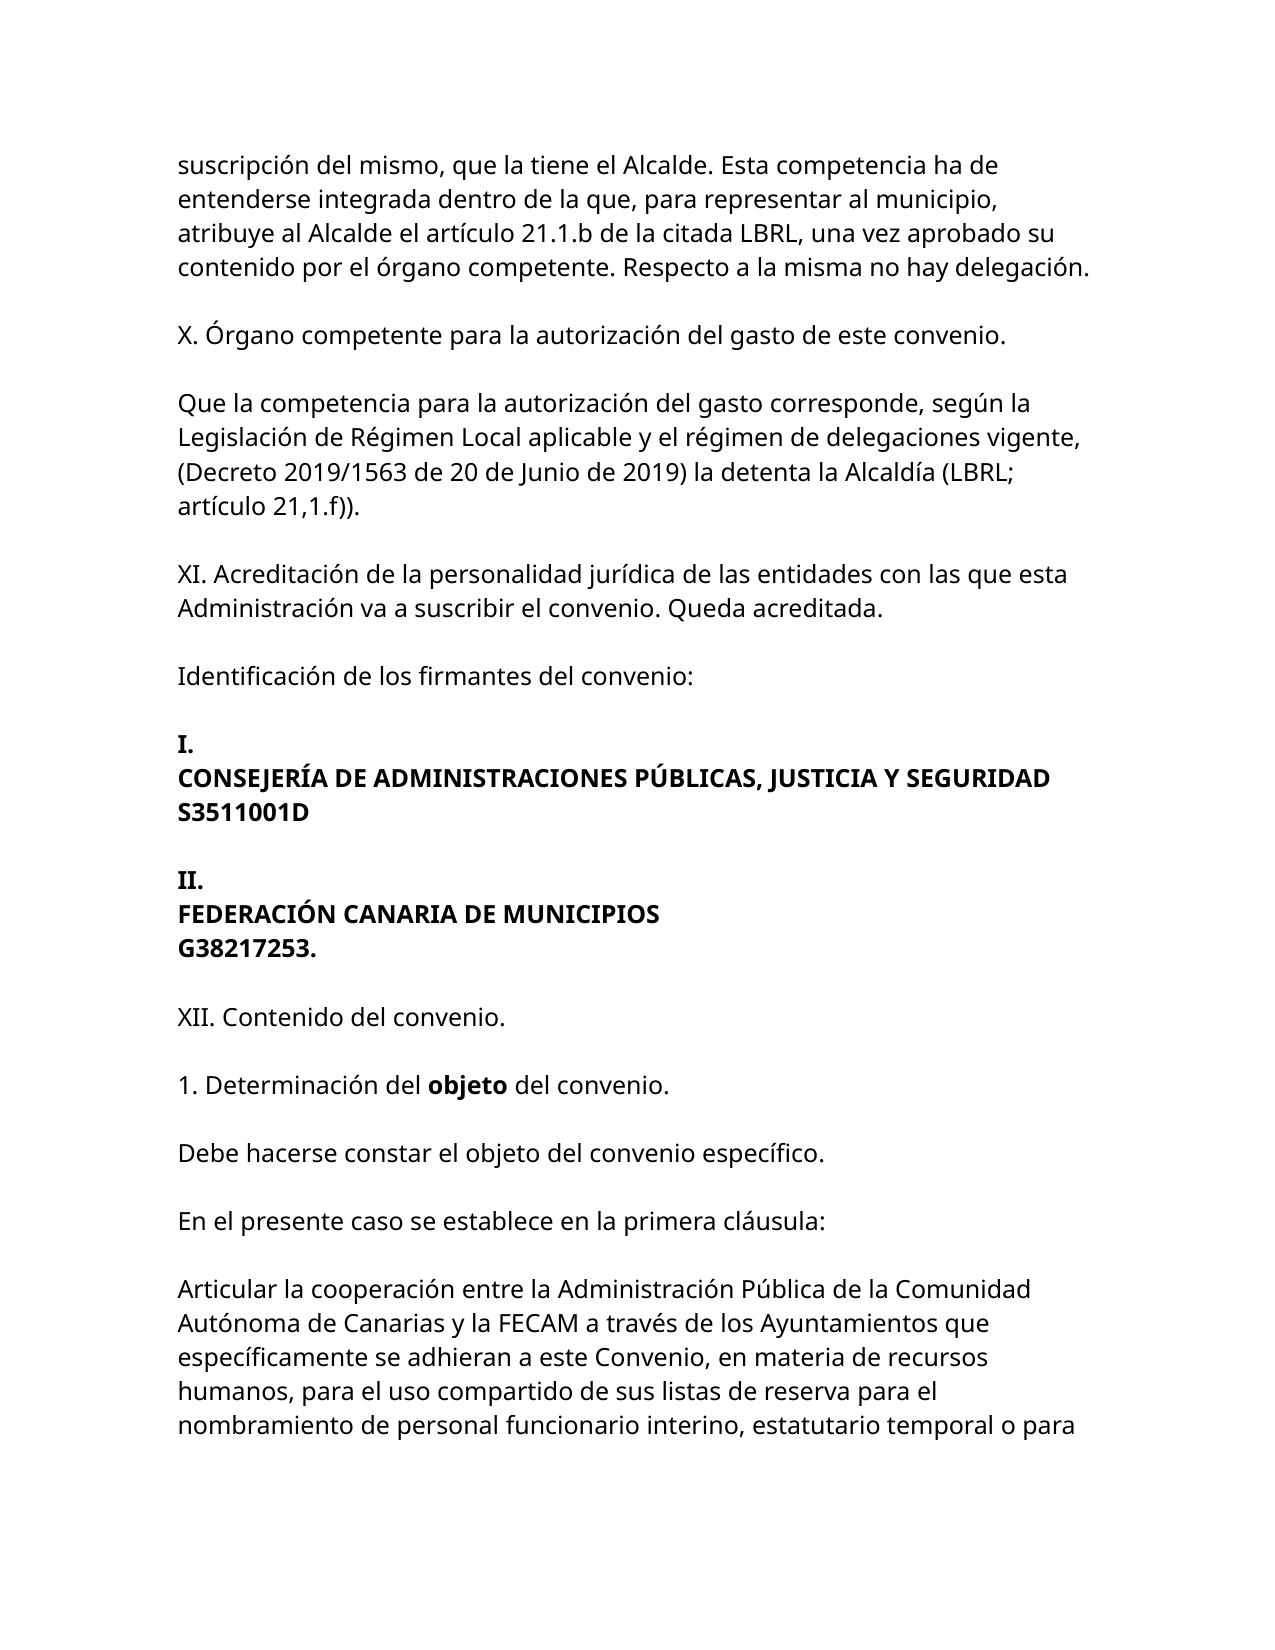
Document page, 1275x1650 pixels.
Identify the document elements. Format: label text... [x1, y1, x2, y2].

text Debe hacerse constar el objeto del convenio específico. [177, 1135, 1098, 1169]
text X. Órgano competente para la autorización del gasto de este convenio. [177, 318, 1098, 352]
text XII. Contenido del convenio. [177, 999, 1098, 1033]
text Que la competencia para la autorización del gasto corresponde, según la Legislación de Régimen Local aplicable y el régimen de delegaciones vigente, (Decreto 2019/1563 de 20 de Junio de 2019) la detenta la Alcaldía (LBRL; artículo 21,1.f)). [177, 386, 1098, 522]
text En el presente caso se establece en la primera cláusula: [177, 1203, 1098, 1238]
text 1. Determinación del objeto del convenio. [177, 1067, 1098, 1101]
text XI. Acreditación de la personalidad jurídica de las entidades con las que esta Administración va a suscribir el convenio. Queda acreditada. [177, 556, 1098, 624]
text suscripción del mismo, que la tiene el Alcalde. Esta competencia ha de entenderse integrada dentro de la que, para representar al municipio, atribuye al Alcalde el artículo 21.1.b de la citada LBRL, una vez aprobado su contenido por el órgano competente. Respecto a la misma no hay delegación. [177, 148, 1098, 284]
text FEDERACIÓN CANARIA DE MUNICIPIOS [177, 897, 1098, 931]
text G38217253. [177, 931, 1098, 965]
text Identificación de los firmantes del convenio: [177, 658, 1098, 693]
text II. [177, 863, 1098, 897]
text Articular la cooperación entre la Administración Pública de la Comunidad Autónoma de Canarias y la FECAM a través de los Ayuntamientos que específicamente se adhieran a este Convenio, en materia de recursos humanos, para el uso compartido de sus listas de reserva para el nombramiento de personal funcionario interino, estatutario temporal o para [177, 1272, 1098, 1442]
text S3511001D [177, 795, 1098, 829]
text CONSEJERÍA DE ADMINISTRACIONES PÚBLICAS, JUSTICIA Y SEGURIDAD [177, 761, 1098, 795]
text I. [177, 727, 1098, 761]
